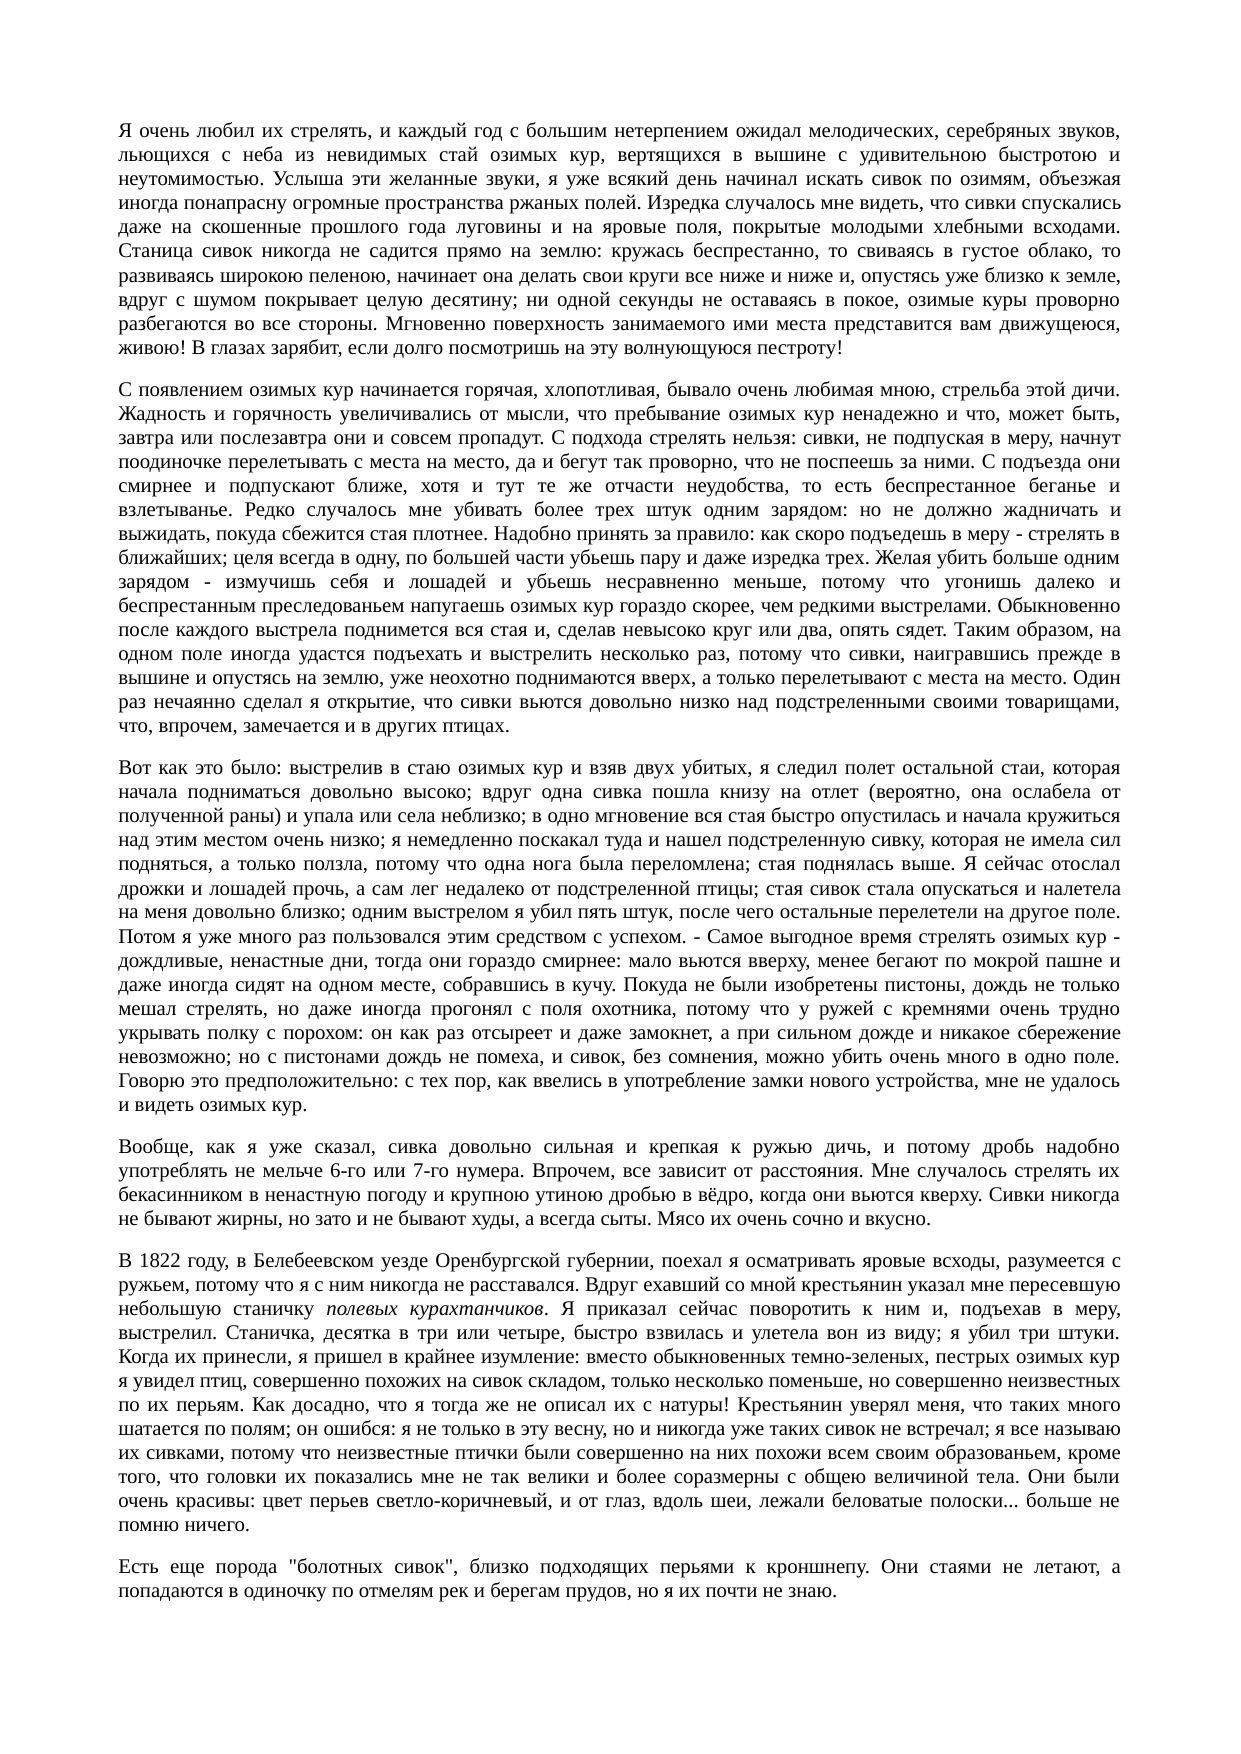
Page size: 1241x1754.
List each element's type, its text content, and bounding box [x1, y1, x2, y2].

text Вот как это было: выстрелив в стаю озимых кур и взяв двух убитых, я следил полет остальной стаи, которая начала подниматься довольно высоко; вдруг одна сивка пошла книзу на отлет (вероятно, она ослабела от полученной раны) и упала или села неблизко; в одно мгновение вся стая быстро опустилась и начала кружиться над этим местом очень низко; я немедленно поскакал туда и нашел подстреленную сивку, которая не имела сил подняться, а только ползла, потому что одна нога была переломлена; стая поднялась выше. Я сейчас отослал дрожки и лошадей прочь, а сам лег недалеко от подстреленной птицы; стая сивок стала опускаться и налетела на меня довольно близко; одним выстрелом я убил пять штук, после чего остальные перелетели на другое поле. Потом я уже много раз пользовался этим средством с успехом. - Самое выгодное время стрелять озимых кур - дождливые, ненастные дни, тогда они гораздо смирнее: мало вьются вверху, менее бегают по мокрой пашне и даже иногда сидят на одном месте, собравшись в кучу. Покуда не были изобретены пистоны, дождь не только мешал стрелять, но даже иногда прогонял с поля охотника, потому что у ружей с кремнями очень трудно укрывать полку с порохом: он как раз отсыреет и даже замокнет, а при сильном дожде и никакое сбережение невозможно; но с пистонами дождь не помеха, и сивок, без сомнения, можно убить очень много в одно поле. Говорю это предположительно: с тех пор, как ввелись в употребление замки нового устройства, мне не удалось и видеть озимых кур. [118, 755, 1122, 1116]
text Есть еще порода "болотных сивок", близко подходящих перьями к кроншнепу. Они стаями не летают, а попадаются в одиночку по отмелям рек и берегам прудов, но я их почти не знаю. [118, 1554, 1122, 1602]
text Я очень любил их стрелять, и каждый год с большим нетерпением ожидал мелодических, серебряных звуков, льющихся с неба из невидимых стай озимых кур, вертящихся в вышине с удивительною быстротою и неутомимостью. Услыша эти желанные звуки, я уже всякий день начинал искать сивок по озимям, объезжая иногда понапрасну огромные пространства ржаных полей. Изредка случалось мне видеть, что сивки спускались даже на скошенные прошлого года луговины и на яровые поля, покрытые молодыми хлебными всходами. Станица сивок никогда не садится прямо на землю: кружась беспрестанно, то свиваясь в густое облако, то развиваясь широкою пеленою, начинает она делать свои круги все ниже и ниже и, опустясь уже близко к земле, вдруг с шумом покрывает целую десятину; ни одной секунды не оставаясь в покое, озимые куры проворно разбегаются во все стороны. Мгновенно поверхность занимаемого ими места представится вам движущеюся, живою! В глазах зарябит, если долго посмотришь на эту волнующуюся пестроту! [118, 118, 1122, 359]
text Вообще, как я уже сказал, сивка довольно сильная и крепкая к ружью дичь, и потому дробь надобно употреблять не мельче 6-го или 7-го нумера. Впрочем, все зависит от расстояния. Мне случалось стрелять их бекасинником в ненастную погоду и крупною утиною дробью в вёдро, когда они вьются кверху. Сивки никогда не бывают жирны, но зато и не бывают худы, а всегда сыты. Мясо их очень сочно и вкусно. [118, 1134, 1122, 1230]
text С появлением озимых кур начинается горячая, хлопотливая, бывало очень любимая мною, стрельба этой дичи. Жадность и горячность увеличивались от мысли, что пребывание озимых кур ненадежно и что, может быть, завтра или послезавтра они и совсем пропадут. С подхода стрелять нельзя: сивки, не подпуская в меру, начнут поодиночке перелетывать с места на место, да и бегут так проворно, что не поспеешь за ними. С подъезда они смирнее и подпускают ближе, хотя и тут те же отчасти неудобства, то есть беспрестанное беганье и взлетыванье. Редко случалось мне убивать более трех штук одним зарядом: но не должно жадничать и выжидать, покуда сбежится стая плотнее. Надобно принять за правило: как скоро подъедешь в меру - стрелять в ближайших; целя всегда в одну, по большей части убьешь пару и даже изредка трех. Желая убить больше одним зарядом - измучишь себя и лошадей и убьешь несравненно меньше, потому что угонишь далеко и беспрестанным преследованьем напугаешь озимых кур гораздо скорее, чем редкими выстрелами. Обыкновенно после каждого выстрела поднимется вся стая и, сделав невысоко круг или два, опять сядет. Таким образом, на одном поле иногда удастся подъехать и выстрелить несколько раз, потому что сивки, наигравшись прежде в вышине и опустясь на землю, уже неохотно поднимаются вверх, а только перелетывают с места на место. Один раз нечаянно сделал я открытие, что сивки вьются довольно низко над подстреленными своими товарищами, что, впрочем, замечается и в других птицах. [118, 376, 1122, 737]
text В 1822 году, в Белебеевском уезде Оренбургской губернии, поехал я осматривать яровые всходы, разумеется с ружьем, потому что я с ним никогда не расставался. Вдруг ехавший со мной крестьянин указал мне пересевшую небольшую станичку полевых курахтанчиков. Я приказал сейчас поворотить к ним и, подъехав в меру, выстрелил. Станичка, десятка в три или четыре, быстро взвилась и улетела вон из виду; я убил три штуки. Когда их принесли, я пришел в крайнее изумление: вместо обыкновенных темно-зеленых, пестрых озимых кур я увидел птиц, совершенно похожих на сивок складом, только несколько поменьше, но совершенно неизвестных по их перьям. Как досадно, что я тогда же не описал их с натуры! Крестьянин уверял меня, что таких много шатается по полям; он ошибся: я не только в эту весну, но и никогда уже таких сивок не встречал; я все называю их сивками, потому что неизвестные птички были совершенно на них похожи всем своим образованьем, кроме того, что головки их показались мне не так велики и более соразмерны с общею величиной тела. Они были очень красивы: цвет перьев светло-коричневый, и от глаз, вдоль шеи, лежали беловатые полоски... больше не помню ничего. [118, 1248, 1122, 1536]
